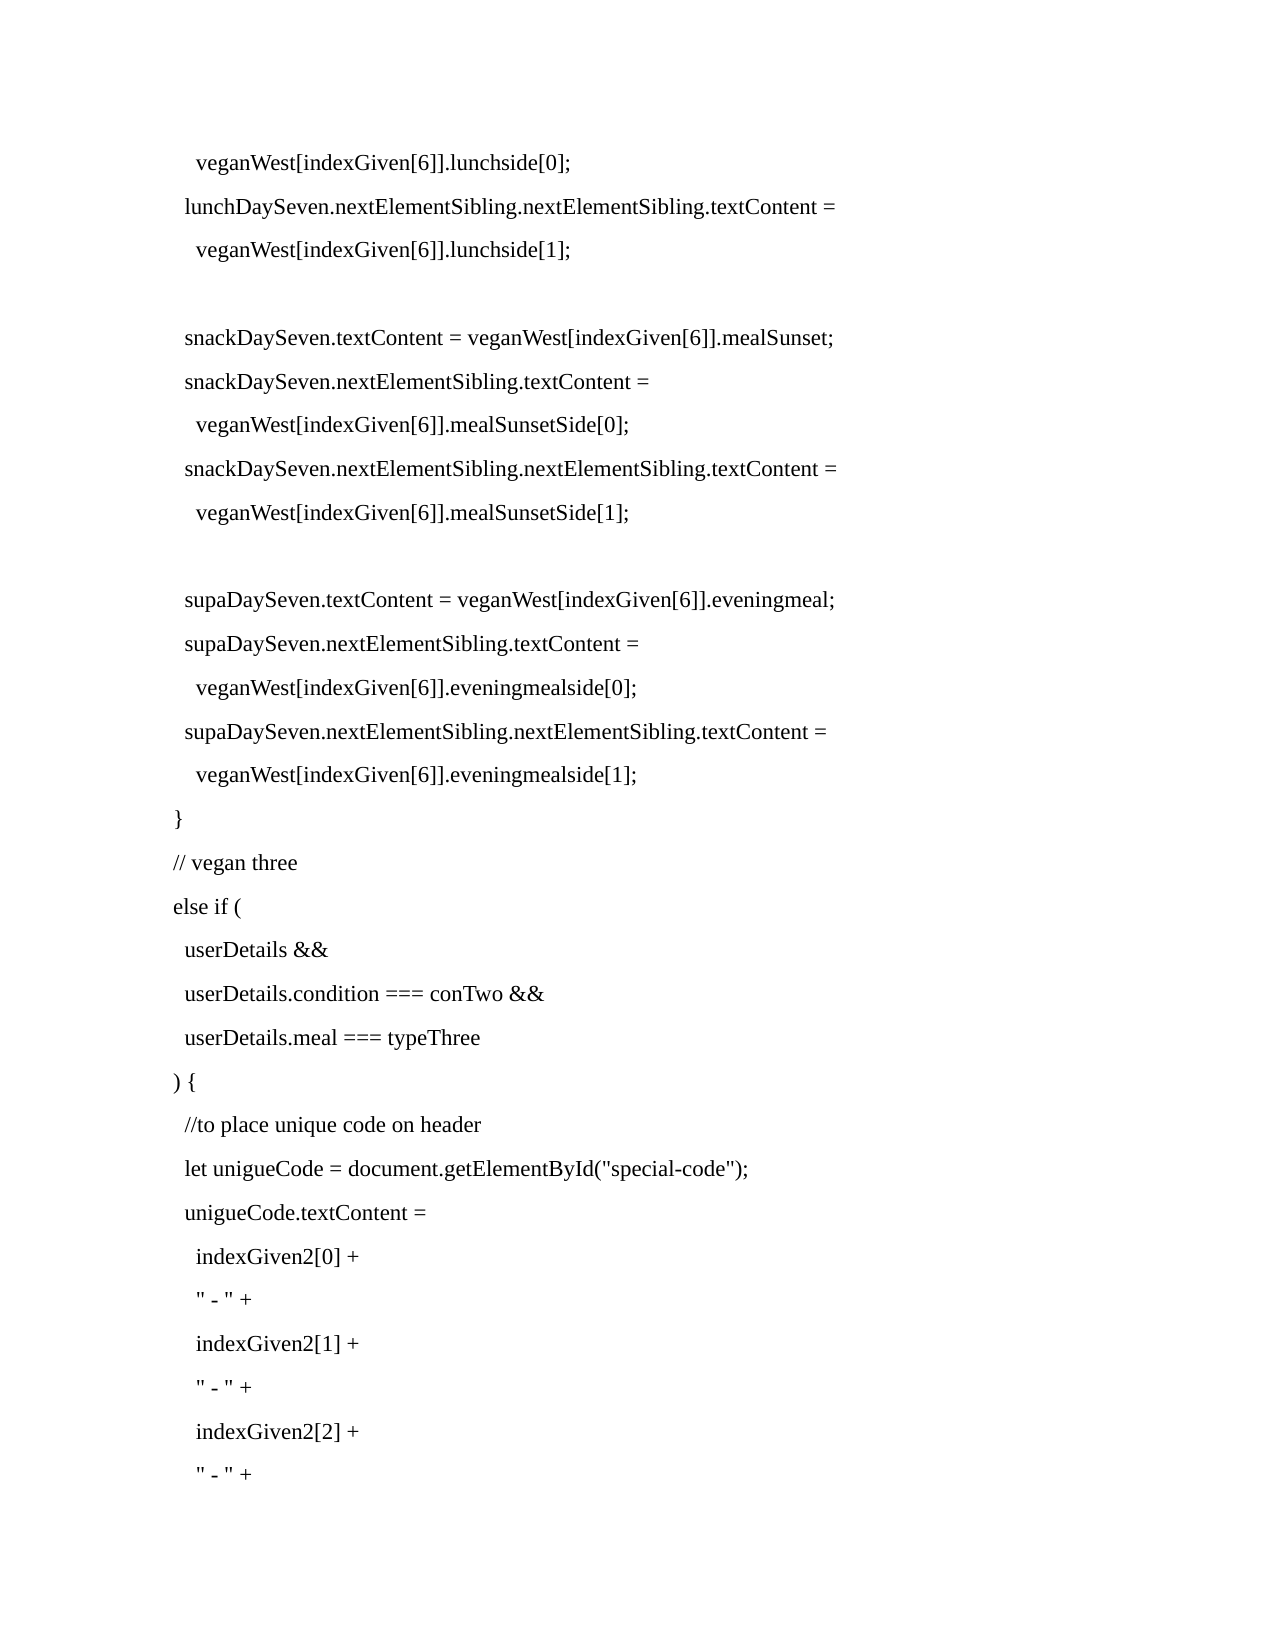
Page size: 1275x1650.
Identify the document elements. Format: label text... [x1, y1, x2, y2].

text " - " + [150, 1375, 1125, 1400]
text " - " + [150, 1287, 1125, 1313]
text veganWest[indexGiven[6]].mealSunsetSide[1]; [150, 500, 1125, 525]
text veganWest[indexGiven[6]].mealSunsetSide[0]; [150, 412, 1125, 438]
text //to place unique code on header [150, 1112, 1125, 1138]
text let unigueCode = document.getElementById("special-code"); [150, 1156, 1125, 1182]
text supaDaySeven.nextElementSibling.textContent = [150, 631, 1125, 657]
text indexGiven2[1] + [150, 1331, 1125, 1357]
text snackDaySeven.nextElementSibling.textContent = [150, 369, 1125, 394]
text veganWest[indexGiven[6]].lunchside[1]; [150, 237, 1125, 263]
text veganWest[indexGiven[6]].eveningmealside[1]; [150, 762, 1125, 788]
text supaDaySeven.nextElementSibling.nextElementSibling.textContent = [150, 719, 1125, 744]
text ) { [150, 1069, 1125, 1094]
text userDetails.condition === conTwo && [150, 981, 1125, 1007]
text " - " + [150, 1462, 1125, 1488]
text snackDaySeven.textContent = veganWest[indexGiven[6]].mealSunset; [150, 325, 1125, 350]
text else if ( [150, 894, 1125, 919]
text userDetails.meal === typeThree [150, 1025, 1125, 1050]
text userDetails && [150, 937, 1125, 963]
text } [150, 806, 1125, 832]
text veganWest[indexGiven[6]].lunchside[0]; [150, 150, 1125, 175]
text // vegan three [150, 850, 1125, 875]
text indexGiven2[2] + [150, 1419, 1125, 1444]
text veganWest[indexGiven[6]].eveningmealside[0]; [150, 675, 1125, 700]
text snackDaySeven.nextElementSibling.nextElementSibling.textContent = [150, 456, 1125, 482]
text unigueCode.textContent = [150, 1200, 1125, 1225]
text supaDaySeven.textContent = veganWest[indexGiven[6]].eveningmeal; [150, 587, 1125, 613]
text indexGiven2[0] + [150, 1244, 1125, 1269]
text lunchDaySeven.nextElementSibling.nextElementSibling.textContent = [150, 194, 1125, 219]
